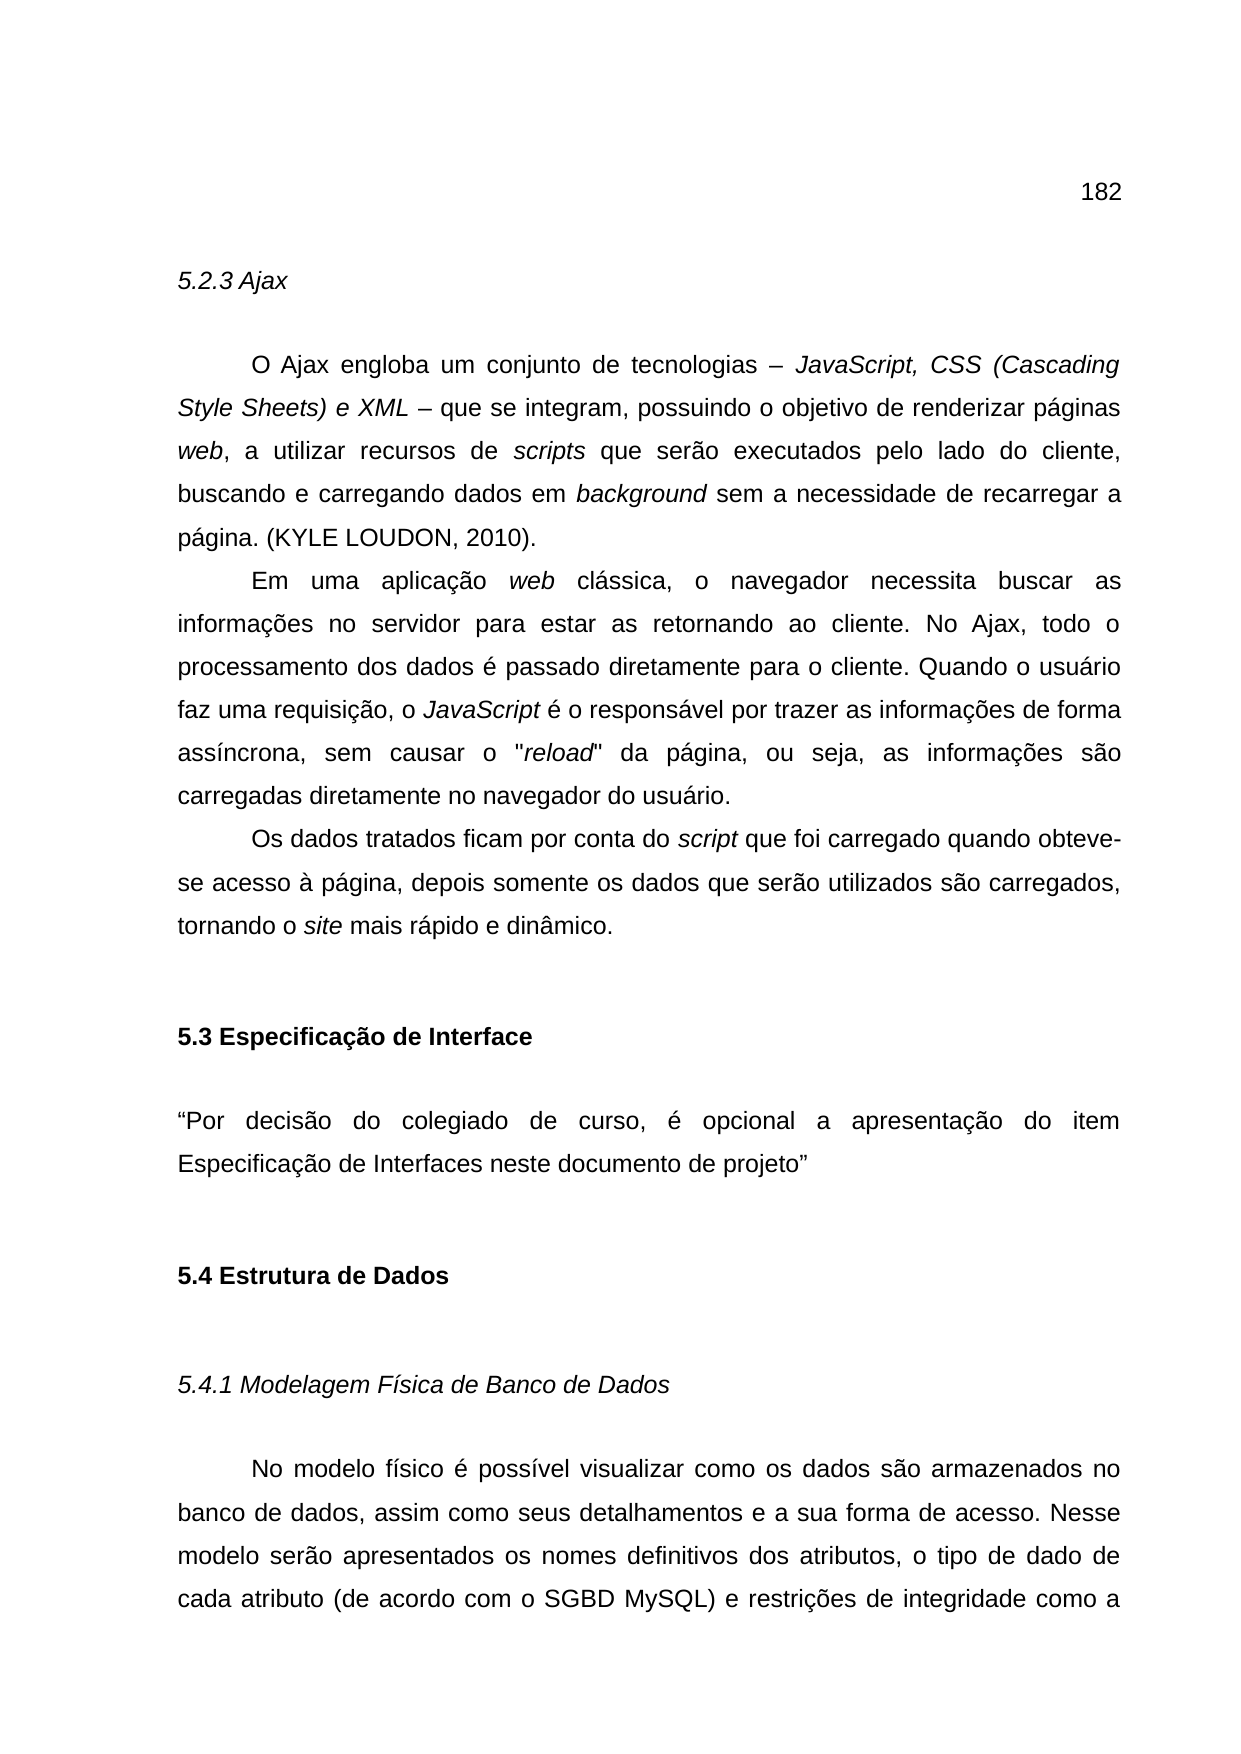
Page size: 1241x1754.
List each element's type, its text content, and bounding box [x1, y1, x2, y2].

text Os dados tratados ficam por conta do script que foi carregado quando obteve-se acesso à página, depois somente os dados que serão utilizados são carregados, tornando o site mais rápido e dinâmico. [177, 824, 1122, 939]
text No modelo físico é possível visualizar como os dados são armazenados no banco de dados, assim como seus detalhamentos e a sua forma de acesso. Nesse modelo serão apresentados os nomes definitivos dos atributos, o tipo de dado de cada atributo (de acordo com o SGBD MySQL) e restrições de integridade como a [177, 1454, 1122, 1613]
subtitle 5.4.1 Modelagem Física de Banco de Dados [177, 1370, 1122, 1399]
subtitle 5.3 Especificação de Interface [177, 1022, 1122, 1051]
text O Ajax engloba um conjunto de tecnologias – JavaScript, CSS (Cascading Style Sheets) e XML – que se integram, possuindo o objetivo de renderizar páginas web, a utilizar recursos de scripts que serão executados pelo lado do cliente, buscando e carregando dados em background sem a necessidade de recarregar a página. (KYLE LOUDON, 2010). [177, 350, 1122, 551]
text Em uma aplicação web clássica, o navegador necessita buscar as informações no servidor para estar as retornando ao cliente. No Ajax, todo o processamento dos dados é passado diretamente para o cliente. Quando o usuário faz uma requisição, o JavaScript é o responsável por trazer as informações de forma assíncrona, sem causar o "reload" da página, ou seja, as informações são carregadas diretamente no navegador do usuário. [177, 566, 1122, 810]
subtitle 5.2.3 Ajax [177, 266, 1122, 294]
text “Por decisão do colegiado de curso, é opcional a apresentação do item Especificação de Interfaces neste documento de projeto” [177, 1106, 1122, 1178]
subtitle 5.4 Estrutura de Dados [177, 1261, 1122, 1289]
